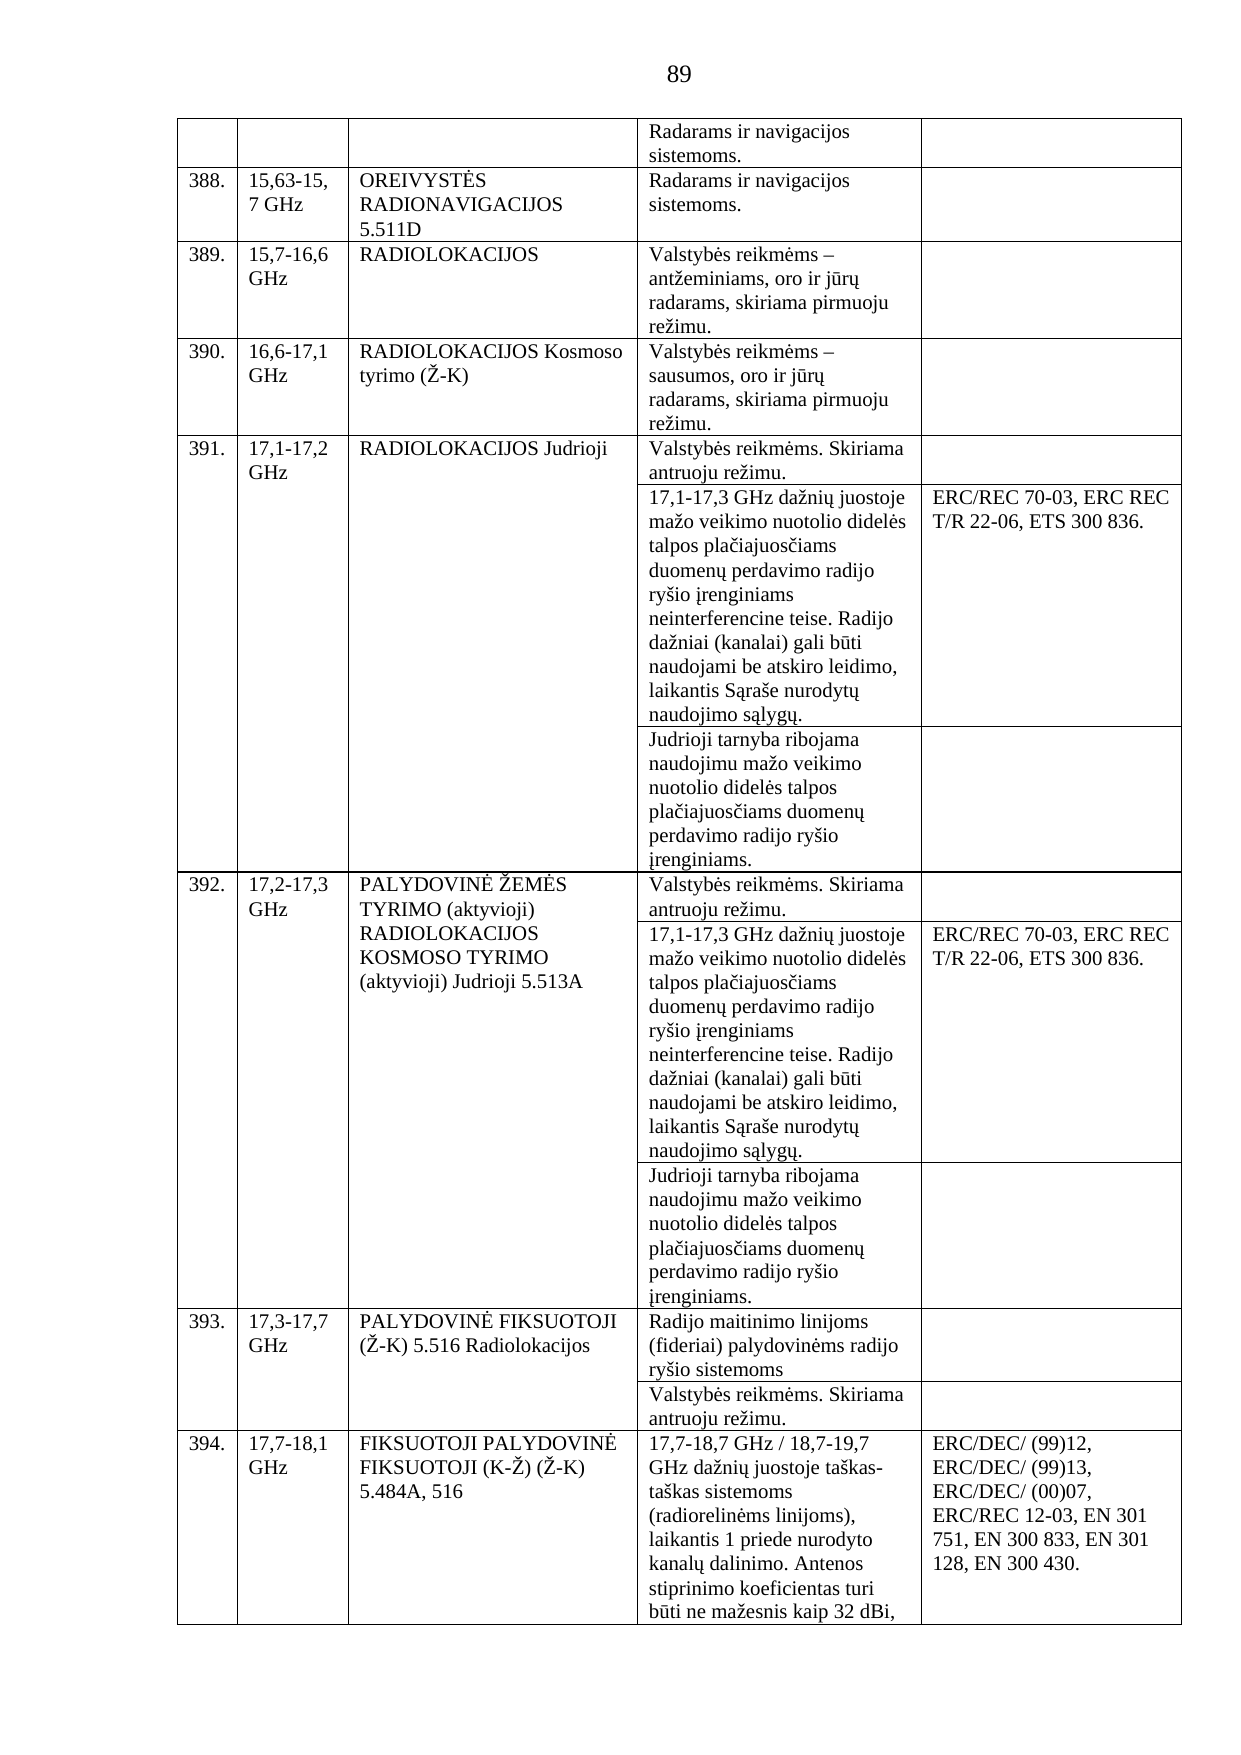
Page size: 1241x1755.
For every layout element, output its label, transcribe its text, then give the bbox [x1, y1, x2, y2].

table_cell 17,1-17,2 GHz [238, 436, 348, 871]
table_cell 15,63-15, 7 GHz [238, 168, 348, 241]
table_cell OREIVYSTĖS RADIONAVIGACIJOS 5.511D [349, 168, 637, 241]
table_cell Valstybės reikmėms. Skiriama antruoju režimu. [638, 436, 921, 484]
table_cell [922, 873, 1181, 921]
table_cell [922, 1382, 1181, 1430]
table_cell [922, 242, 1181, 338]
table_cell 16,6-17,1 GHz [238, 339, 348, 435]
table_cell Radarams ir navigacijos sistemoms. [638, 168, 921, 241]
table_cell [922, 727, 1181, 871]
table_cell 394. [178, 1431, 237, 1623]
table_cell [922, 168, 1181, 241]
table_cell 17,7-18,1 GHz [238, 1431, 348, 1623]
table_cell 17,7-18,7 GHz / 18,7-19,7 GHz dažnių juostoje taškas- taškas sistemoms (radiorelinėms linijoms), laikantis 1 priede nurodyto kanalų dalinimo. Antenos stiprinimo koeficientas turi būti ne mažesnis kaip 32 dBi, [638, 1431, 921, 1623]
table_cell Valstybės reikmėms – antžeminiams, oro ir jūrų radarams, skiriama pirmuoju režimu. [638, 242, 921, 338]
table_cell RADIOLOKACIJOS Kosmoso tyrimo (Ž-K) [349, 339, 637, 435]
table_cell ERC/DEC/ (99)12, ERC/DEC/ (99)13, ERC/DEC/ (00)07, ERC/REC 12-03, EN 301 751, EN 300 833, EN 301 128, EN 300 430. [922, 1431, 1181, 1623]
table_cell 389. [178, 242, 237, 338]
table_cell [178, 119, 237, 167]
table_cell PALYDOVINĖ ŽEMĖS TYRIMO (aktyvioji) RADIOLOKACIJOS KOSMOSO TYRIMO (aktyvioji) Judrioji 5.513A [349, 873, 637, 1308]
table_cell RADIOLOKACIJOS Judrioji [349, 436, 637, 871]
table_cell [922, 1309, 1181, 1381]
table_cell Radarams ir navigacijos sistemoms. [638, 119, 921, 167]
table_cell 17,1-17,3 GHz dažnių juostoje mažo veikimo nuotolio didelės talpos plačiajuosčiams duomenų perdavimo radijo ryšio įrenginiams neinterferencine teise. Radijo dažniai (kanalai) gali būti naudojami be atskiro leidimo, laikantis Sąraše nurodytų naudojimo sąlygų. [638, 922, 921, 1162]
table_cell Valstybės reikmėms. Skiriama antruoju režimu. [638, 873, 921, 921]
table_cell [922, 436, 1181, 484]
table_cell [922, 339, 1181, 435]
table_cell 15,7-16,6 GHz [238, 242, 348, 338]
table_cell 391. [178, 436, 237, 871]
table_cell ERC/REC 70-03, ERC REC T/R 22-06, ETS 300 836. [922, 922, 1181, 1162]
table_cell 392. [178, 873, 237, 1308]
table_cell ERC/REC 70-03, ERC REC T/R 22-06, ETS 300 836. [922, 485, 1181, 726]
table_cell [238, 119, 348, 167]
table_cell 17,2-17,3 GHz [238, 873, 348, 1308]
table_cell [349, 119, 637, 167]
table_cell Judrioji tarnyba ribojama naudojimu mažo veikimo nuotolio didelės talpos plačiajuosčiams duomenų perdavimo radijo ryšio įrenginiams. [638, 1163, 921, 1308]
table_cell 393. [178, 1309, 237, 1430]
table_cell 390. [178, 339, 237, 435]
table_cell Valstybės reikmėms. Skiriama antruoju režimu. [638, 1382, 921, 1430]
table_cell FIKSUOTOJI PALYDOVINĖ FIKSUOTOJI (K-Ž) (Ž-K) 5.484A, 516 [349, 1431, 637, 1623]
table_cell 388. [178, 168, 237, 241]
table_cell [922, 119, 1181, 167]
table_cell Valstybės reikmėms – sausumos, oro ir jūrų radarams, skiriama pirmuoju režimu. [638, 339, 921, 435]
table_cell 17,1-17,3 GHz dažnių juostoje mažo veikimo nuotolio didelės talpos plačiajuosčiams duomenų perdavimo radijo ryšio įrenginiams neinterferencine teise. Radijo dažniai (kanalai) gali būti naudojami be atskiro leidimo, laikantis Sąraše nurodytų naudojimo sąlygų. [638, 485, 921, 726]
table_cell PALYDOVINĖ FIKSUOTOJI (Ž-K) 5.516 Radiolokacijos [349, 1309, 637, 1430]
table_cell Judrioji tarnyba ribojama naudojimu mažo veikimo nuotolio didelės talpos plačiajuosčiams duomenų perdavimo radijo ryšio įrenginiams. [638, 727, 921, 871]
table_cell [922, 1163, 1181, 1308]
table_cell RADIOLOKACIJOS [349, 242, 637, 338]
table_cell Radijo maitinimo linijoms (fideriai) palydovinėms radijo ryšio sistemoms [638, 1309, 921, 1381]
table_cell 17,3-17,7 GHz [238, 1309, 348, 1430]
